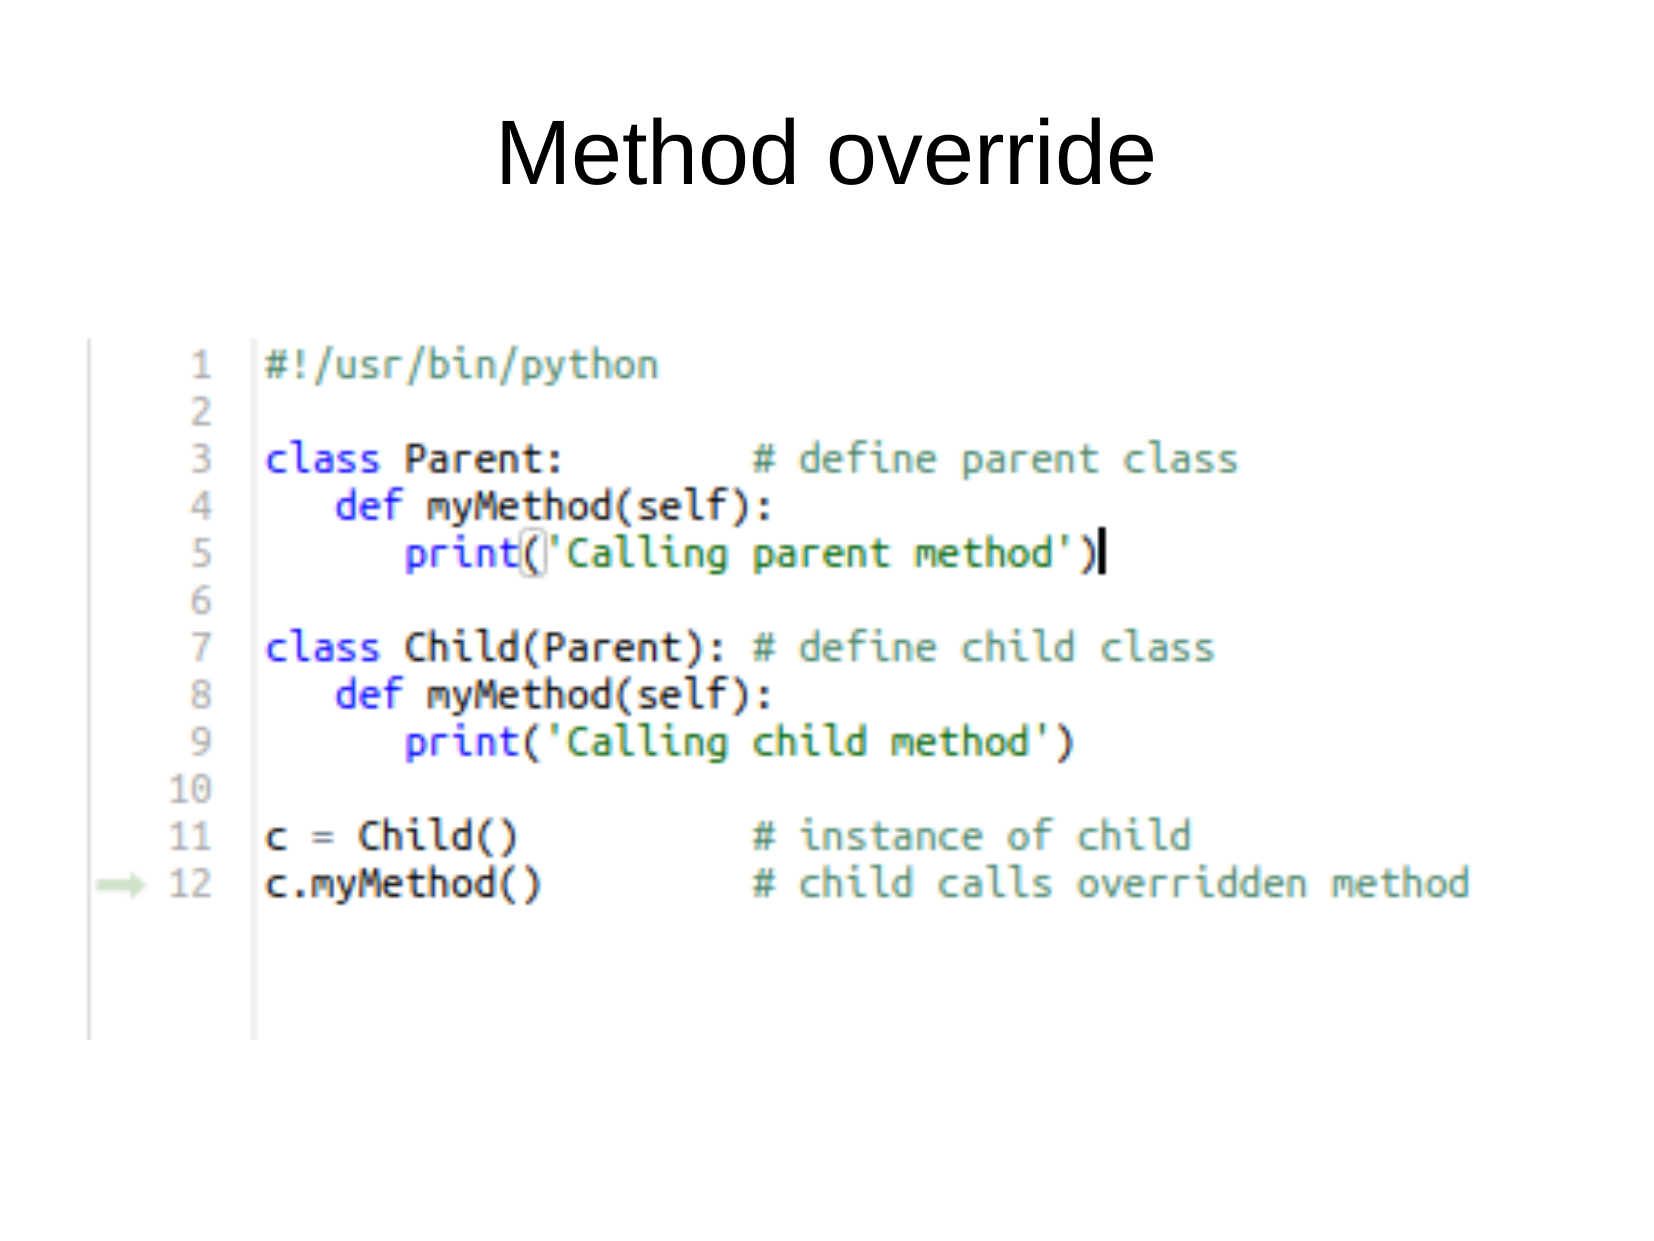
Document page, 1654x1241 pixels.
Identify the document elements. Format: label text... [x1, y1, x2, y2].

title Method override [82, 49, 1571, 257]
picture [74, 318, 1560, 1040]
